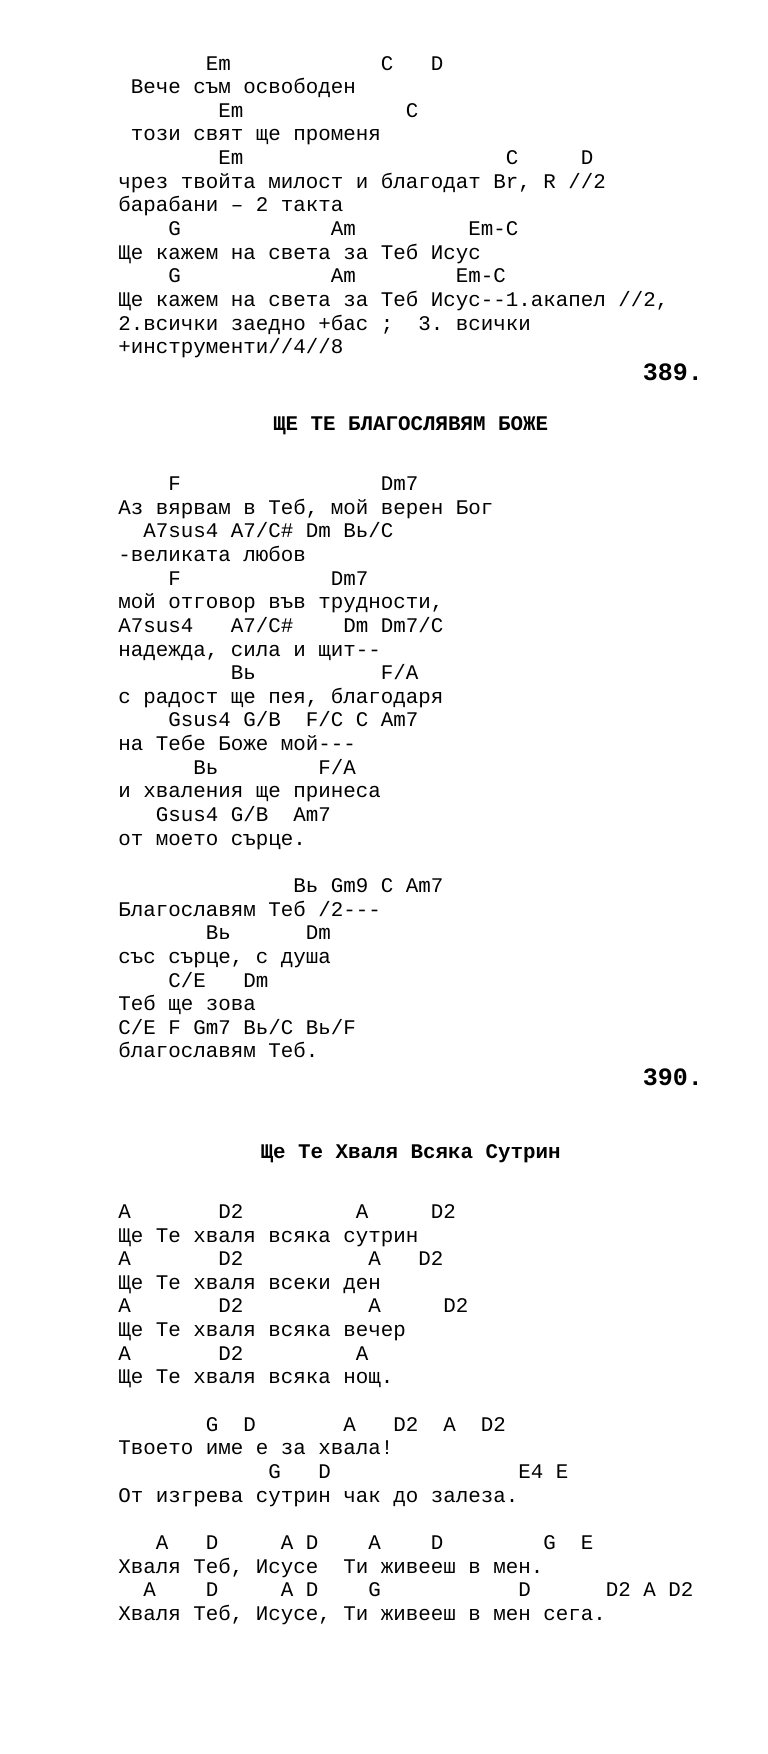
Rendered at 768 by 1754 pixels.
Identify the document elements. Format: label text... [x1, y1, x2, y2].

text A D2 A D2 [118, 1296, 702, 1319]
text Хваля Теб, Исусе, Ти живееш в мен сега. [118, 1603, 702, 1627]
text G Am Em-C [118, 265, 702, 289]
text Твоето име е за хвала! [118, 1437, 702, 1461]
text G Am Em-C [118, 218, 702, 242]
text Em C D [118, 147, 702, 171]
text Ще Те хваля всяка нощ. [118, 1366, 702, 1390]
text A D A D G D D2 A D2 [118, 1579, 702, 1603]
subtitle Ще Те Хваля Всяка Сутрин [118, 1141, 702, 1165]
text този свят ще променя [118, 123, 702, 147]
text Ще кажем на света за Теб Исус--1.акапел //2, [118, 289, 702, 313]
text Ще Те хваля всяка сутрин [118, 1224, 702, 1248]
text Ще кажем на света за Теб Исус [118, 242, 702, 265]
text A D2 A D2 [118, 1248, 702, 1272]
text G D E4 E [118, 1461, 702, 1485]
text Ще Те хваля всяка вечер [118, 1319, 702, 1343]
text Ще Те хваля всеки ден [118, 1272, 702, 1296]
text Хваля Теб, Исусе Ти живееш в мен. [118, 1556, 702, 1579]
text 2.всички заедно +бас ; 3. всички +инструменти//4//8 [118, 313, 702, 360]
text чрез твойта милост и благодат Br, R //2 барабани – 2 такта [118, 171, 702, 218]
text G D A D2 A D2 [118, 1414, 702, 1437]
text A D2 A [118, 1343, 702, 1366]
text A D2 A D2 [118, 1201, 702, 1224]
text Em C D [118, 52, 702, 76]
text Вече съм освободен [118, 76, 702, 100]
subtitle ЩЕ ТЕ БЛАГОСЛЯВЯМ БОЖЕ [118, 413, 702, 437]
text Em C [118, 100, 702, 123]
text F Dm7 Аз вярвам в Теб, мой верен Бог A7sus4 A7/C# Dm Bь/C -великата любов F Dm7 мой отговор във трудности, A7sus4 A7/C# Dm Dm7/C надежда, сила и щит-- Bь F/A с радост ще пея, благодаря Gsus4 G/B F/C C Am7 на Тебе Боже мой--- Bь F/A и хваления ще принеса Gsus4 G/B Am7 от моето сърце. Bь Gm9 C Am7 Благославям Теб /2--- Bь Dm със сърце, с душа C/E Dm Теб ще зова C/E F Gm7 Bь/C Bь/F благославям Теб. [118, 449, 702, 1064]
text От изгрева сутрин чак до залеза. [118, 1485, 702, 1508]
text A D A D A D G E [118, 1532, 702, 1556]
